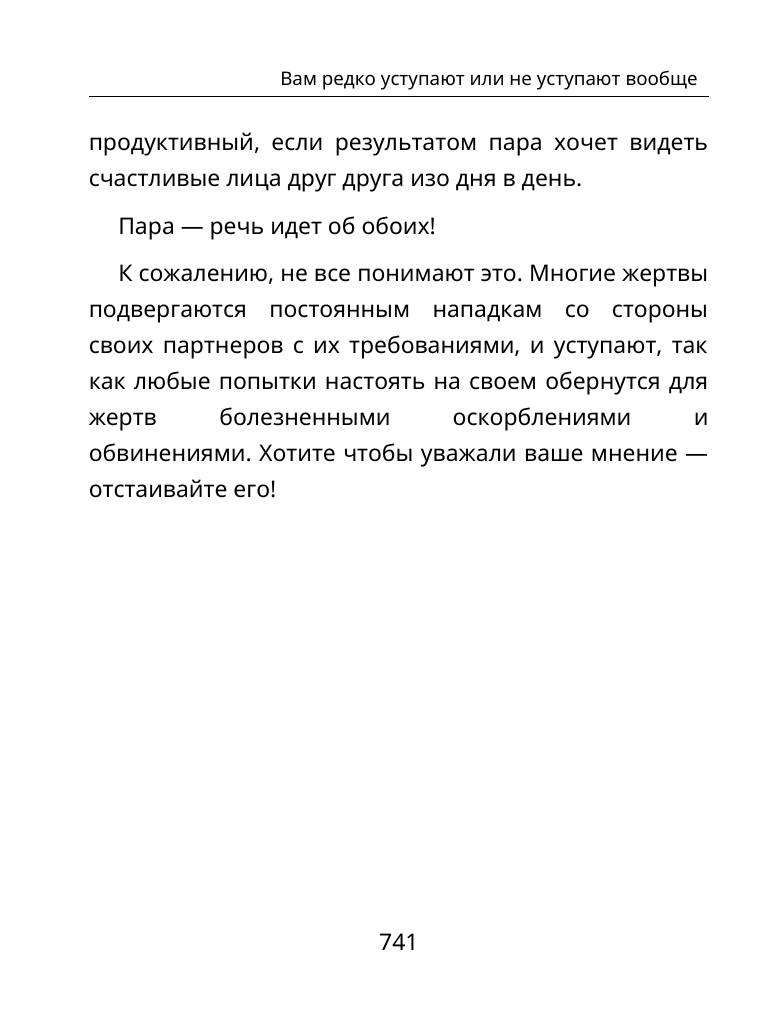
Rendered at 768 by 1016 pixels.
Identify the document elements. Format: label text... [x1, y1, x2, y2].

text Пара — речь идет об обоих! [88, 210, 709, 241]
text К сожалению, не все понимают это. Многие жертвы подвергаются постоянным нападкам со стороны своих партнеров с их требованиями, и уступают, так как любые попытки настоять на своем обернутся для жертв болезненными оскорблениями и обвинениями. Хотите чтобы уважали ваше мнение — отстаивайте его! [88, 257, 709, 504]
text продуктивный, если результатом пара хочет видеть счастливые лица друг друга изо дня в день. [88, 126, 709, 193]
